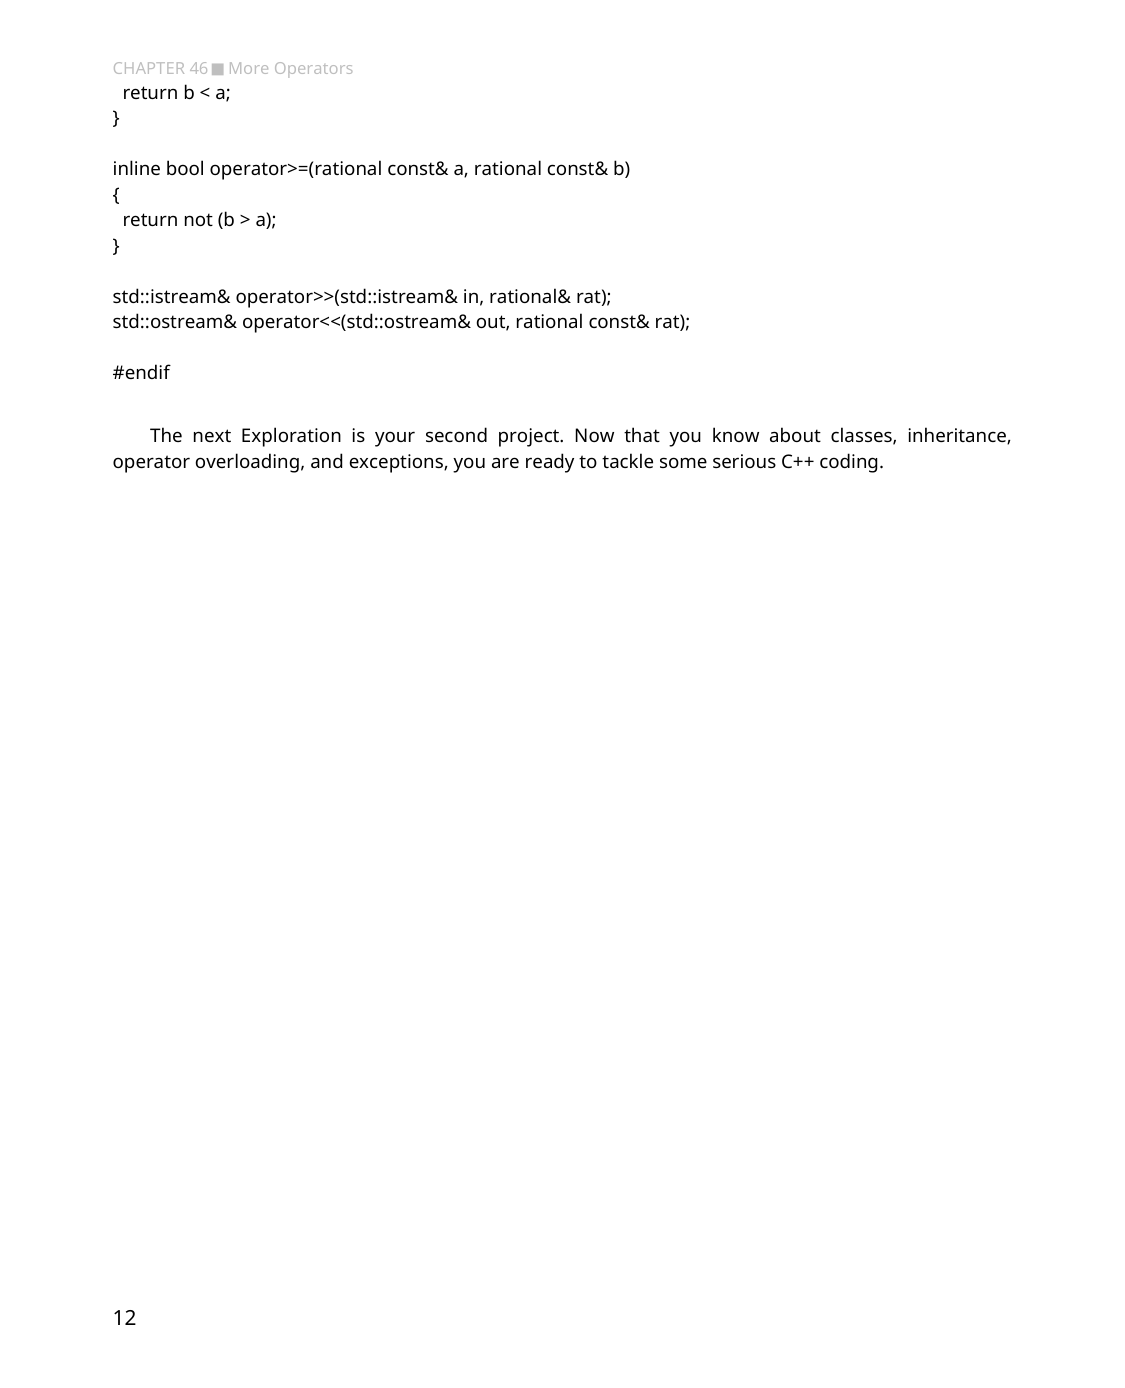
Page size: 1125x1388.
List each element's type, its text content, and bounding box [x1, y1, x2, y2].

text The next Exploration is your second project. Now that you know about classes, inheritance, operator overloading, and exceptions, you are ready to tackle some serious C++ coding. [112, 423, 1012, 474]
text #endif [112, 360, 1012, 385]
text return b < a; [112, 79, 1012, 104]
text std::istream& operator>>(std::istream& in, rational& rat); [112, 283, 1012, 309]
text inline bool operator>=(rational const& a, rational const& b) [112, 156, 1012, 181]
text } [112, 232, 1012, 258]
text std::ostream& operator<<(std::ostream& out, rational const& rat); [112, 309, 1012, 334]
text } [112, 104, 1012, 130]
text { [112, 181, 1012, 207]
text return not (b > a); [112, 207, 1012, 232]
